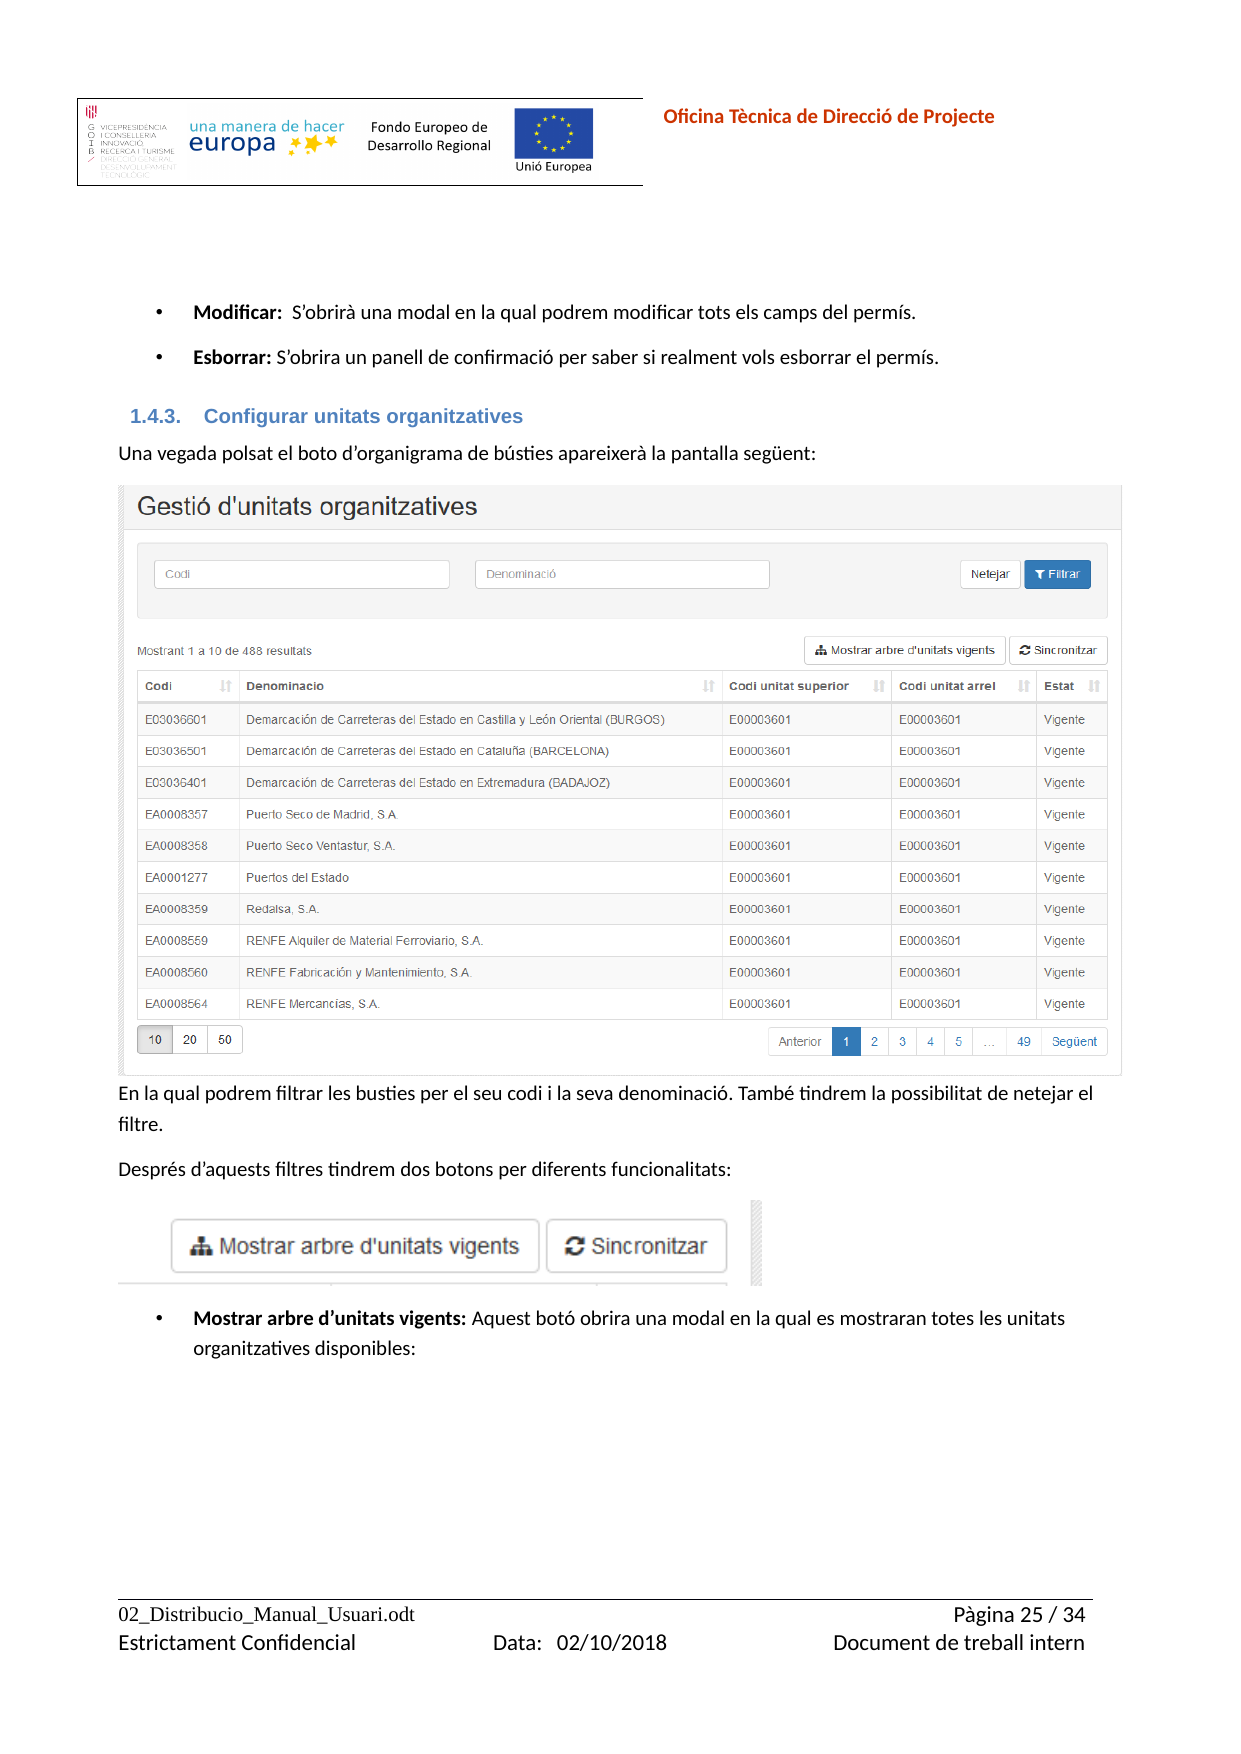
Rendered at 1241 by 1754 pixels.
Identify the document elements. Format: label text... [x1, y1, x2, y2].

list Modificar: S’obrirà una modal en la qual podrem modificar tots els camps del permís. [156, 299, 1122, 325]
list Esborrar: S’obrira un panell de confirmació per saber si realment vols esborrar el permís. [156, 344, 1122, 370]
picture [118, 485, 1123, 1076]
picture [187, 103, 599, 180]
text Una vegada polsat el boto d’organigrama de bústies apareixerà la pantalla següent: [118, 440, 1122, 465]
text Després d’aquests filtres tindrem dos botons per diferents funcionalitats: [118, 1156, 1122, 1181]
picture [82, 103, 181, 180]
list Mostrar arbre d’unitats vigents: Aquest botó obrira una modal en la qual es mostraran totes les unitats organitzatives disponibles: [156, 1305, 1122, 1361]
picture [118, 1200, 762, 1286]
subtitle Configurar unitats organitzatives [130, 404, 1122, 427]
text En la qual podrem filtrar les busties per el seu codi i la seva denominació. També tindrem la possibilitat de netejar el filtre. [118, 1076, 1122, 1136]
